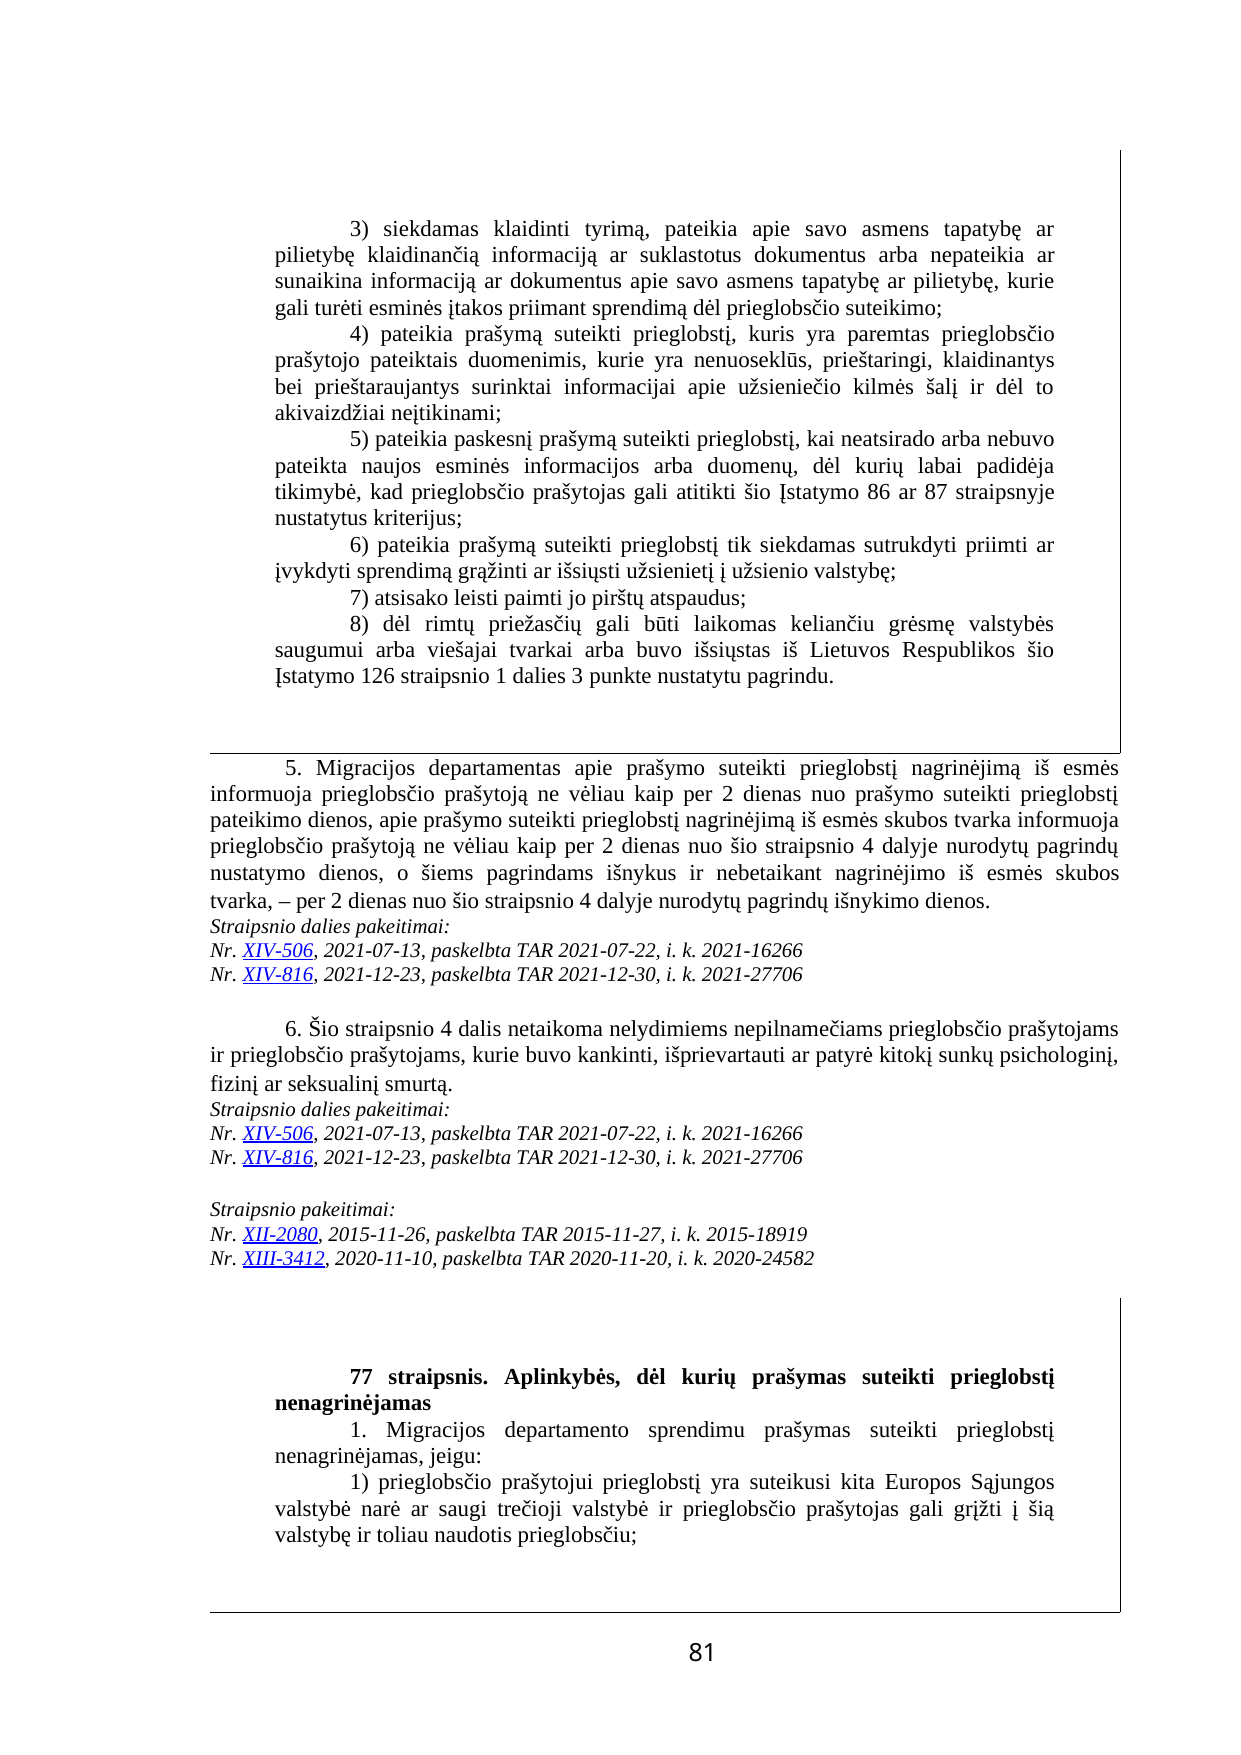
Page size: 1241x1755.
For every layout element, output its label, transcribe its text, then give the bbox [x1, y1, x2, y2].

text 5) pateikia paskesnį prašymą suteikti prieglobstį, kai neatsirado arba nebuvo pateikta naujos esminės informacijos arba duomenų, dėl kurių labai padidėja tikimybė, kad prieglobsčio prašytojas gali atitikti šio Įstatymo 86 ar 87 straipsnyje nustatytus kriterijus; [210, 425, 1120, 531]
text 1) prieglobsčio prašytojui prieglobstį yra suteikusi kita Europos Sąjungos valstybė narė ar saugi trečioji valstybė ir prieglobsčio prašytojas gali grįžti į šią valstybę ir toliau naudotis prieglobsčiu; [210, 1468, 1120, 1612]
text 1. Migracijos departamento sprendimu prašymas suteikti prieglobstį nenagrinėjamas, jeigu: [210, 1416, 1120, 1468]
text Nr. XIV-816, 2021-12-23, paskelbta TAR 2021-12-30, i. k. 2021-27706 [210, 962, 1120, 986]
text 6. Šio straipsnio 4 dalis netaikoma nelydimiems nepilnamečiams prieglobsčio prašytojams ir prieglobsčio prašytojams, kurie buvo kankinti, išprievartauti ar patyrė kitokį sunkų psichologinį, fizinį ar seksualinį smurtą. [210, 1015, 1120, 1096]
text Nr. XIV-816, 2021-12-23, paskelbta TAR 2021-12-30, i. k. 2021-27706 [210, 1144, 1120, 1169]
text Straipsnio dalies pakeitimai: [210, 914, 1120, 938]
text 6) pateikia prašymą suteikti prieglobstį tik siekdamas sutrukdyti priimti ar įvykdyti sprendimą grąžinti ar išsiųsti užsienietį į užsienio valstybę; [210, 531, 1120, 583]
text 8) dėl rimtų priežasčių gali būti laikomas keliančiu grėsmę valstybės saugumui arba viešajai tvarkai arba buvo išsiųstas iš Lietuvos Respublikos šio Įstatymo 126 straipsnio 1 dalies 3 punkte nustatytu pagrindu. [210, 610, 1120, 753]
text Nr. XIV-506, 2021-07-13, paskelbta TAR 2021-07-22, i. k. 2021-16266 [210, 938, 1120, 962]
text Nr. XIV-506, 2021-07-13, paskelbta TAR 2021-07-22, i. k. 2021-16266 [210, 1121, 1120, 1144]
text Nr. XIII-3412, 2020-11-10, paskelbta TAR 2020-11-20, i. k. 2020-24582 [210, 1246, 1120, 1269]
text Straipsnio pakeitimai: [210, 1197, 1120, 1221]
text 5. Migracijos departamentas apie prašymo suteikti prieglobstį nagrinėjimą iš esmės informuoja prieglobsčio prašytoją ne vėliau kaip per 2 dienas nuo prašymo suteikti prieglobstį pateikimo dienos, apie prašymo suteikti prieglobstį nagrinėjimą iš esmės skubos tvarka informuoja prieglobsčio prašytoją ne vėliau kaip per 2 dienas nuo šio straipsnio 4 dalyje nurodytų pagrindų nustatymo dienos, o šiems pagrindams išnykus ir nebetaikant nagrinėjimo iš esmės skubos tvarka, – per 2 dienas nuo šio straipsnio 4 dalyje nurodytų pagrindų išnykimo dienos. [210, 753, 1120, 914]
text Nr. XII-2080, 2015-11-26, paskelbta TAR 2015-11-27, i. k. 2015-18919 [210, 1221, 1120, 1246]
text Straipsnio dalies pakeitimai: [210, 1096, 1120, 1121]
text 4) pateikia prašymą suteikti prieglobstį, kuris yra paremtas prieglobsčio prašytojo pateiktais duomenimis, kurie yra nenuoseklūs, prieštaringi, klaidinantys bei prieštaraujantys surinktai informacijai apie užsieniečio kilmės šalį ir dėl to akivaizdžiai neįtikinami; [210, 320, 1120, 425]
text 3) siekdamas klaidinti tyrimą, pateikia apie savo asmens tapatybę ar pilietybę klaidinančią informaciją ar suklastotus dokumentus arba nepateikia ar sunaikina informaciją ar dokumentus apie savo asmens tapatybę ar pilietybę, kurie gali turėti esminės įtakos priimant sprendimą dėl prieglobsčio suteikimo; [210, 150, 1120, 320]
text 77 straipsnis. Aplinkybės, dėl kurių prašymas suteikti prieglobstį nenagrinėjamas [210, 1298, 1120, 1416]
text 7) atsisako leisti paimti jo pirštų atspaudus; [210, 583, 1120, 610]
